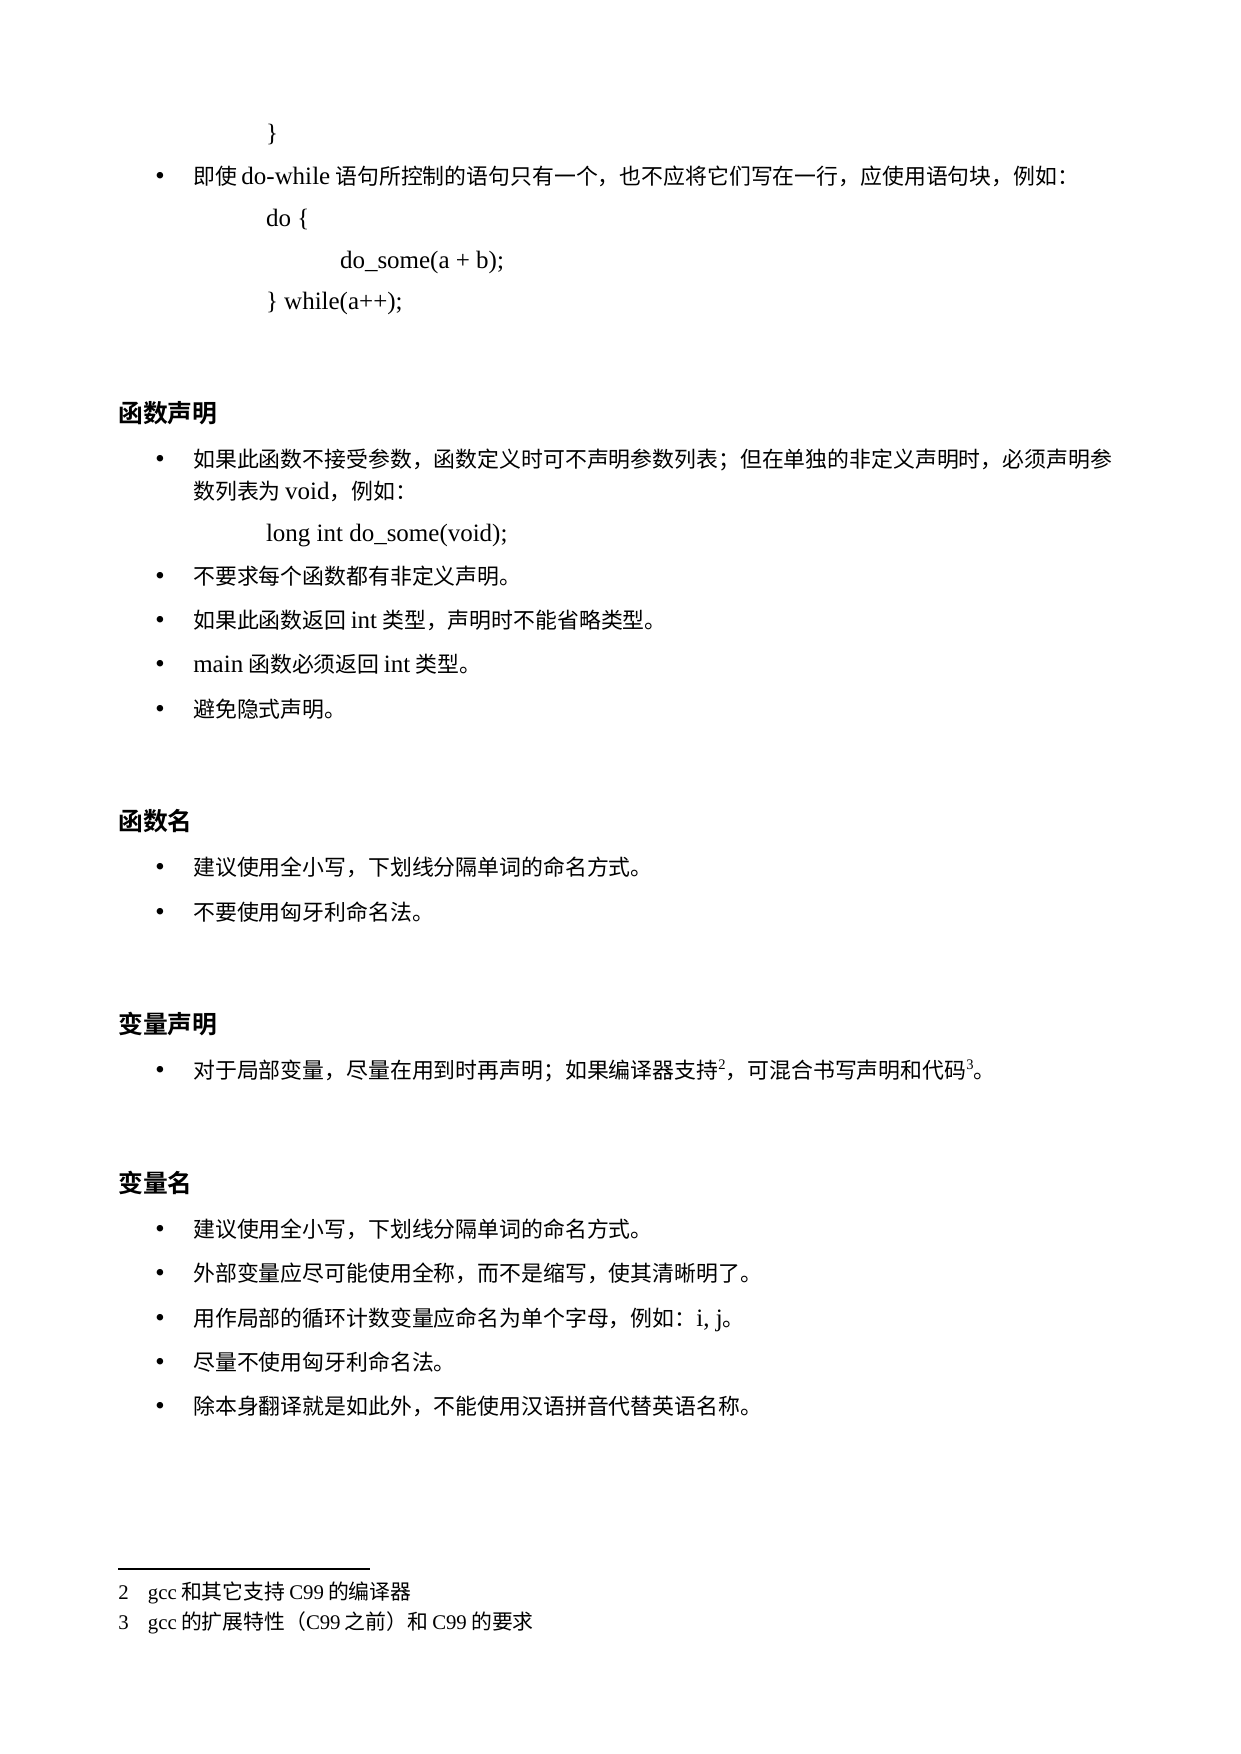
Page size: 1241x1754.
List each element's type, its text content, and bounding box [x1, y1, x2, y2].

subtitle 函数名 [118, 802, 1122, 838]
list gcc的扩展特性（C99之前）和C99的要求 [118, 1606, 1122, 1636]
list 对于局部变量，尽量在用到时再声明；如果编译器支持，可混合书写声明和代码。 [156, 1053, 1122, 1085]
subtitle 变量名 [118, 1164, 1122, 1200]
list 不要使用匈牙利命名法。 [156, 894, 1122, 926]
list 不要求每个函数都有非定义声明。 [156, 559, 1122, 591]
list 除本身翻译就是如此外，不能使用汉语拼音代替英语名称。 [156, 1389, 1122, 1421]
list 如果此函数不接受参数，函数定义时可不声明参数列表；但在单独的非定义声明时，必须声明参数列表为void，例如： [156, 442, 1122, 505]
list gcc和其它支持C99的编译器 [118, 1575, 1122, 1606]
list 如果此函数返回int类型，声明时不能省略类型。 [156, 603, 1122, 635]
list 建议使用全小写，下划线分隔单词的命名方式。 [156, 850, 1122, 882]
list 即使do-while语句所控制的语句只有一个，也不应将它们写在一行，应使用语句块，例如： [156, 159, 1122, 191]
list 外部变量应尽可能使用全称，而不是缩写，使其清晰明了。 [156, 1256, 1122, 1288]
text } while(a++); [118, 286, 1122, 315]
subtitle 变量声明 [118, 1005, 1122, 1041]
list 建议使用全小写，下划线分隔单词的命名方式。 [156, 1212, 1122, 1244]
subtitle 函数声明 [118, 393, 1122, 429]
text do { [118, 203, 1122, 232]
list 避免隐式声明。 [156, 692, 1122, 723]
list main函数必须返回int类型。 [156, 647, 1122, 679]
list 尽量不使用匈牙利命名法。 [156, 1345, 1122, 1376]
text do_some(a + b); [118, 245, 1122, 273]
text } [118, 118, 1122, 147]
list 用作局部的循环计数变量应命名为单个字母，例如：i, j。 [156, 1301, 1122, 1332]
text long int do_some(void); [118, 518, 1122, 547]
